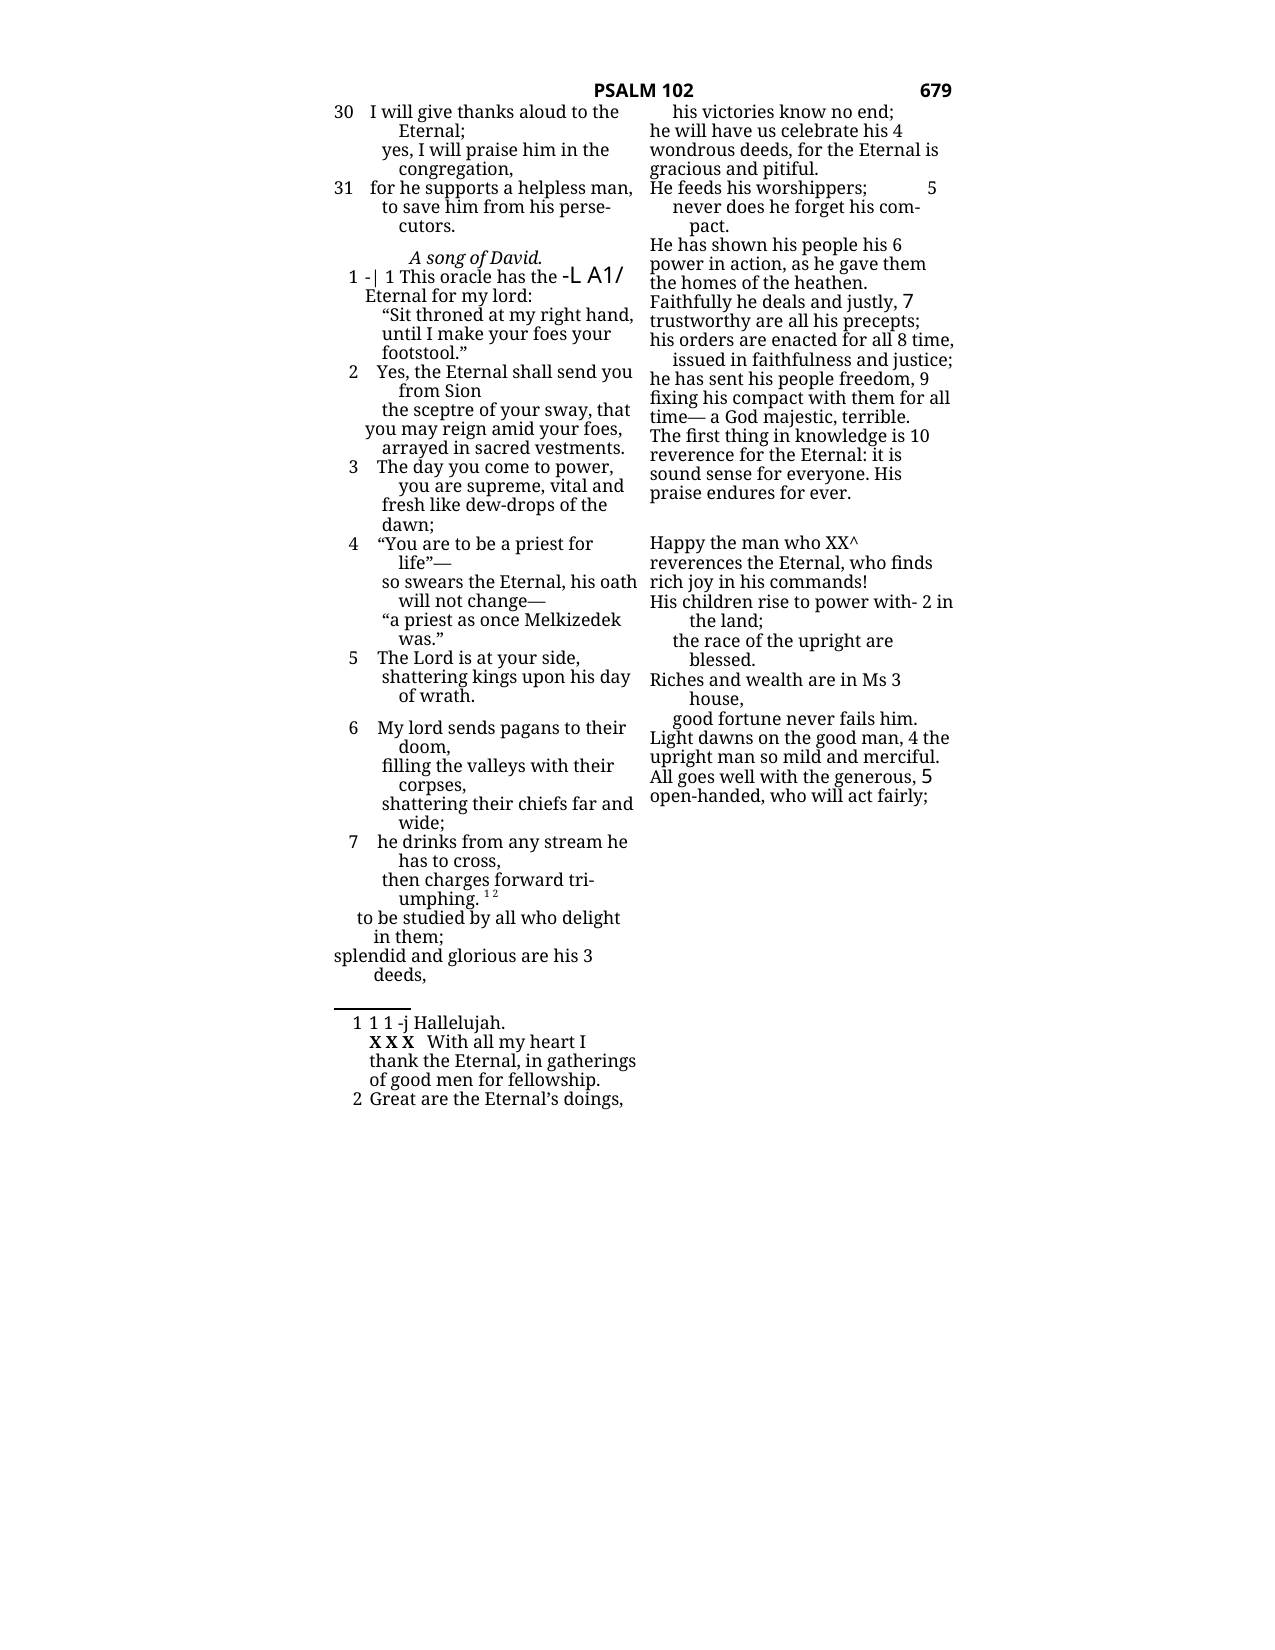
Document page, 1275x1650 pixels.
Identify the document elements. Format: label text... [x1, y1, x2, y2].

list “You are to be a priest for [348, 535, 639, 554]
text All goes well with the generous, 5 open-handed, who will act fairly; [649, 768, 955, 807]
text he will have us celebrate his 4 wondrous deeds, for the Eternal is gracious and pitiful. [649, 122, 955, 179]
text Eternal; [382, 122, 639, 141]
text Light dawns on the good man, 4 the upright man so mild and merciful. [649, 729, 955, 768]
text “Sit throned at my right hand, until I make your foes your footstool.” [382, 306, 639, 363]
text Great are the Eternal’s doings, [352, 1090, 639, 1109]
list The day you come to power, [348, 458, 639, 478]
text His children rise to power with- 2 in the land; [649, 593, 955, 632]
text his orders are enacted for all 8 time, [649, 332, 955, 351]
text Faithfully he deals and justly, 7 trustworthy are all his pre­cepts; [649, 293, 955, 332]
list My lord sends pagans to their [348, 719, 639, 738]
text the sceptre of your sway, that you may reign amid your foes, [365, 401, 639, 439]
list for he supports a helpless man, [334, 179, 639, 198]
text shattering their chiefs far and wide; [382, 795, 639, 833]
text splendid and glorious are his 3 deeds, [334, 948, 639, 986]
text doom, [382, 738, 639, 757]
text “a priest as once Melkizedek was.” [382, 611, 639, 649]
text shattering kings upon his day of wrath. [382, 668, 639, 706]
list The Lord is at your side, [348, 649, 639, 668]
text He feeds his worshippers; 5 [649, 179, 955, 198]
text yes, I will praise him in the congregation, [382, 141, 639, 179]
list -| 1 This oracle has the -L A1/ Eternal for my lord: [348, 268, 639, 306]
text to be studied by all who de­light in them; [357, 909, 639, 948]
text his victories know no end; [672, 103, 955, 122]
list Yes, the Eternal shall send you [348, 363, 639, 382]
text you are supreme, vital and fresh like dew-drops of the dawn; [382, 478, 639, 535]
text the race of the upright are blessed. [672, 632, 955, 671]
text he has sent his people freedom, 9 fixing his compact with them for all time— a God majestic, terrible. [649, 370, 955, 427]
list I will give thanks aloud to the [334, 103, 639, 122]
text from Sion [382, 382, 639, 401]
text Riches and wealth are in Ms 3 house, [649, 671, 955, 709]
text filling the valleys with their corpses, [382, 757, 639, 795]
text to save him from his perse­cutors. [382, 198, 639, 236]
text XXX With all my heart I thank the Eternal, in gatherings of good men for fellowship. [369, 1033, 639, 1090]
text so swears the Eternal, his oath will not change— [382, 573, 639, 611]
text then charges forward tri­umphing. [382, 871, 639, 909]
text arrayed in sacred vestments. [382, 439, 639, 458]
text has to cross, [382, 852, 639, 871]
list he drinks from any stream he [348, 833, 639, 852]
text never does he forget his com­pact. [672, 198, 955, 236]
text Happy the man who XX^ reverences the Eternal, who finds rich joy in his com­mands! [649, 534, 955, 593]
text The first thing in knowledge is 10 reverence for the Eternal: it is sound sense for everyone. His praise endures for ever. [649, 427, 955, 503]
text 1 1 -j Hallelujah. [352, 1015, 639, 1033]
text issued in faithfulness and justice; [672, 351, 955, 370]
text A song of David. [334, 249, 620, 268]
text He has shown his people his 6 power in action, as he gave them the homes of the heathen. [649, 236, 955, 293]
text life”— [382, 554, 639, 573]
text good fortune never fails him. [672, 709, 955, 729]
